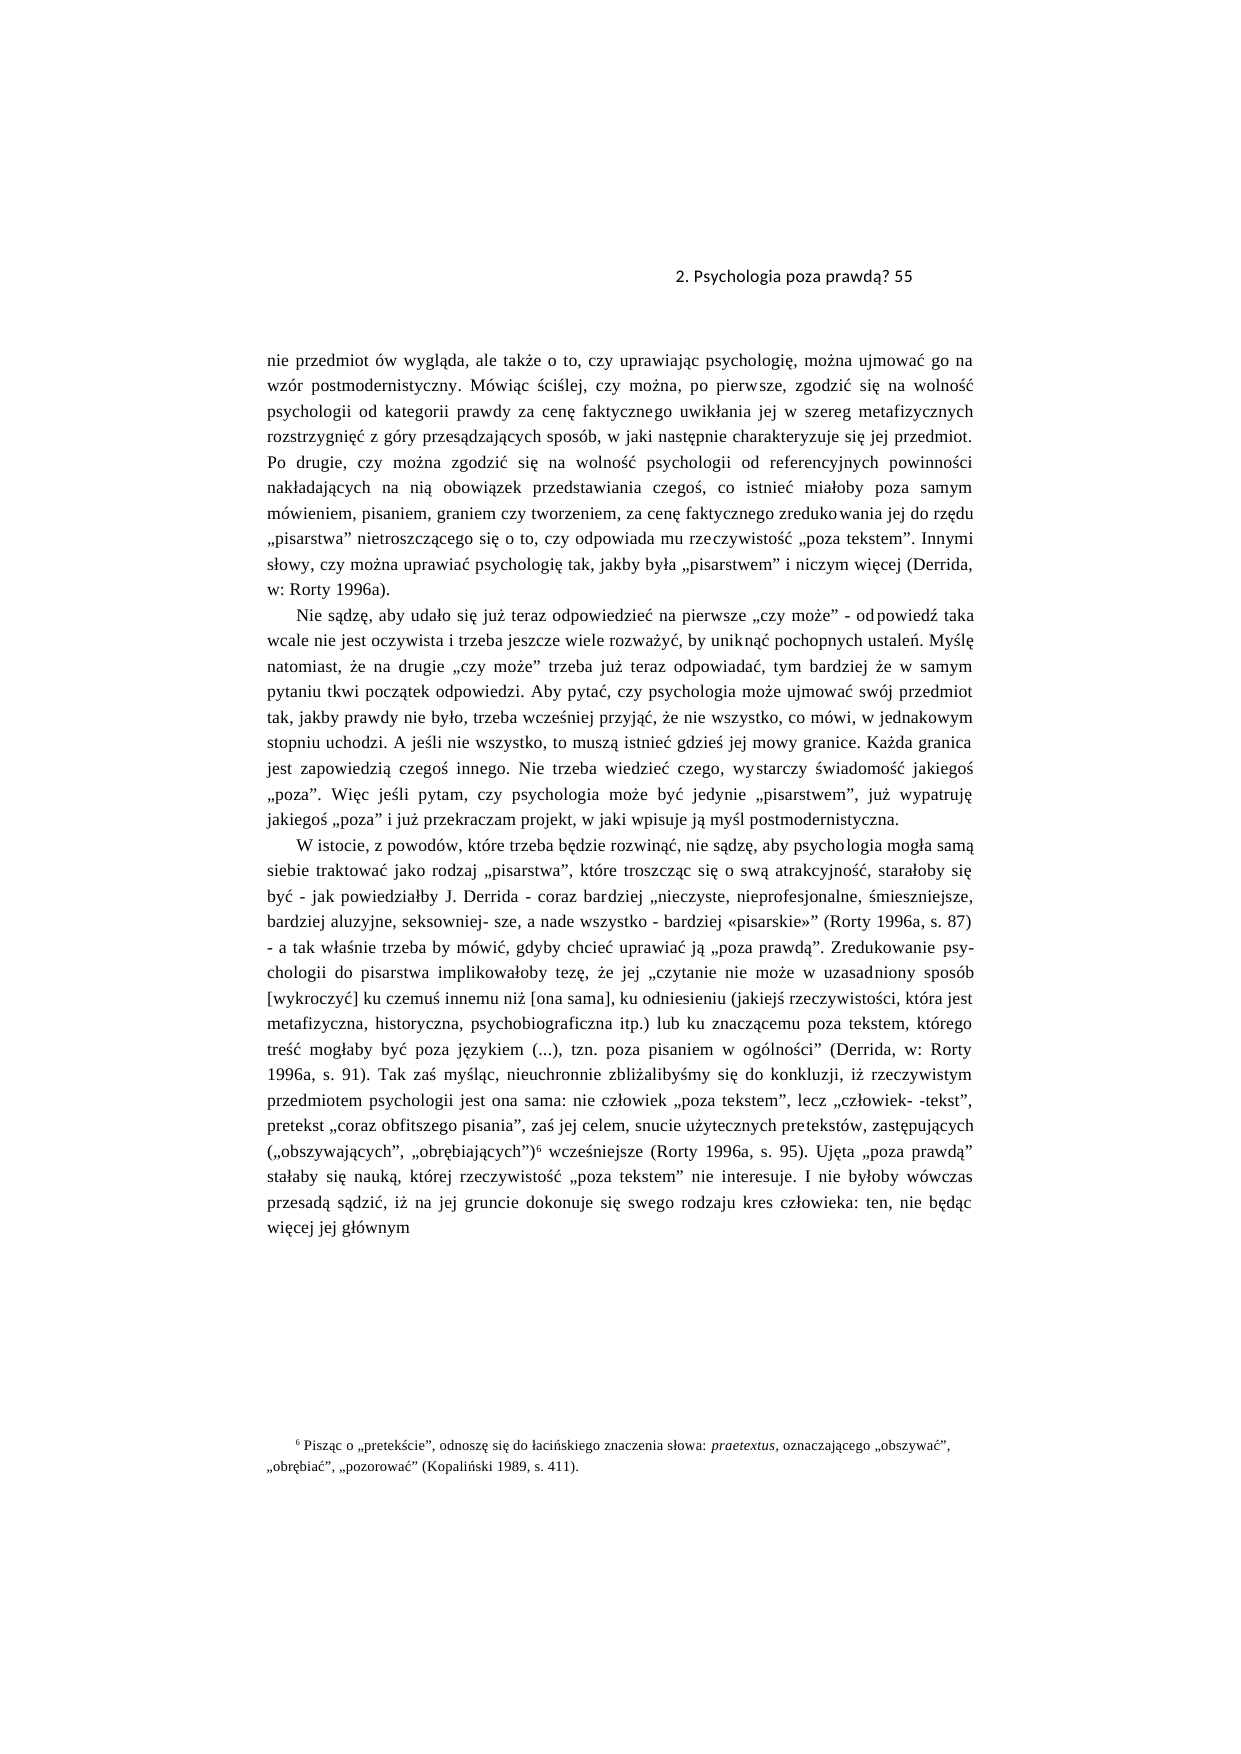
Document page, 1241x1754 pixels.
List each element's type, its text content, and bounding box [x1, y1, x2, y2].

text 2. Psychologia poza prawdą? 55 [675, 268, 977, 286]
text W istocie, z powodów, które trzeba będzie rozwinąć, nie sądzę, aby psycho­logia mogła samą siebie traktować jako rodzaj „pisarstwa”, które troszcząc się o swą atrakcyjność, starałoby się być - jak powiedziałby J. Derrida - coraz bar­dziej „nieczyste, nieprofesjonalne, śmieszniejsze, bardziej aluzyjne, seksowniej- sze, a nade wszystko - bardziej «pisarskie»” (Rorty 1996a, s. 87) - a tak właśnie trzeba by mówić, gdyby chcieć uprawiać ją „poza prawdą”. Zredukowanie psy­chologii do pisarstwa implikowałoby tezę, że jej „czytanie nie może w uzasad­niony sposób [wykroczyć] ku czemuś innemu niż [ona sama], ku odniesieniu (jakiejś rzeczywistości, która jest metafizyczna, historyczna, psychobiograficzna itp.) lub ku znaczącemu poza tekstem, którego treść mogłaby być poza językiem (...), tzn. poza pisaniem w ogólności” (Derrida, w: Rorty 1996a, s. 91). Tak zaś myśląc, nieuchronnie zbliżalibyśmy się do konkluzji, iż rzeczywistym przed­miotem psychologii jest ona sama: nie człowiek „poza tekstem”, lecz „człowiek- -tekst”, pretekst „coraz obfitszego pisania”, zaś jej celem, snucie użytecznych pre­tekstów, zastępujących („obszywających”, „obrębiających”)6 wcześniejsze (Rorty 1996a, s. 95). Ujęta „poza prawdą” stałaby się nauką, której rzeczywistość „poza tekstem” nie interesuje. I nie byłoby wówczas przesadą sądzić, iż na jej gruncie dokonuje się swego rodzaju kres człowieka: ten, nie będąc więcej jej głównym [267, 831, 974, 1239]
text nie przedmiot ów wygląda, ale także o to, czy uprawiając psychologię, można ujmować go na wzór postmodernistyczny. Mówiąc ściślej, czy można, po pierw­sze, zgodzić się na wolność psychologii od kategorii prawdy za cenę faktyczne­go uwikłania jej w szereg metafizycznych rozstrzygnięć z góry przesądzających sposób, w jaki następnie charakteryzuje się jej przedmiot. Po drugie, czy można zgodzić się na wolność psychologii od referencyjnych powinności nakładają­cych na nią obowiązek przedstawiania czegoś, co istnieć miałoby poza samym mówieniem, pisaniem, graniem czy tworzeniem, za cenę faktycznego zreduko­wania jej do rzędu „pisarstwa” nietroszczącego się o to, czy odpowiada mu rze­czywistość „poza tekstem”. Innymi słowy, czy można uprawiać psychologię tak, jakby była „pisarstwem” i niczym więcej (Derrida, w: Rorty 1996a). [267, 346, 974, 601]
text Nie sądzę, aby udało się już teraz odpowiedzieć na pierwsze „czy może” - od­powiedź taka wcale nie jest oczywista i trzeba jeszcze wiele rozważyć, by unik­nąć pochopnych ustaleń. Myślę natomiast, że na drugie „czy może” trzeba już teraz odpowiadać, tym bardziej że w samym pytaniu tkwi początek odpowiedzi. Aby pytać, czy psychologia może ujmować swój przedmiot tak, jakby prawdy nie było, trzeba wcześniej przyjąć, że nie wszystko, co mówi, w jednakowym stopniu uchodzi. A jeśli nie wszystko, to muszą istnieć gdzieś jej mowy granice. Każda granica jest zapowiedzią czegoś innego. Nie trzeba wiedzieć czego, wy­starczy świadomość jakiegoś „poza”. Więc jeśli pytam, czy psychologia może być jedynie „pisarstwem”, już wypatruję jakiegoś „poza” i już przekraczam projekt, w jaki wpisuje ją myśl postmodernistyczna. [267, 601, 974, 831]
text 6 Pisząc o „pretekście”, odnoszę się do łacińskiego znaczenia słowa: praetextus, oznaczającego „obszywać”, „obrębiać”, „pozorować” (Kopaliński 1989, s. 411). [266, 1433, 975, 1476]
